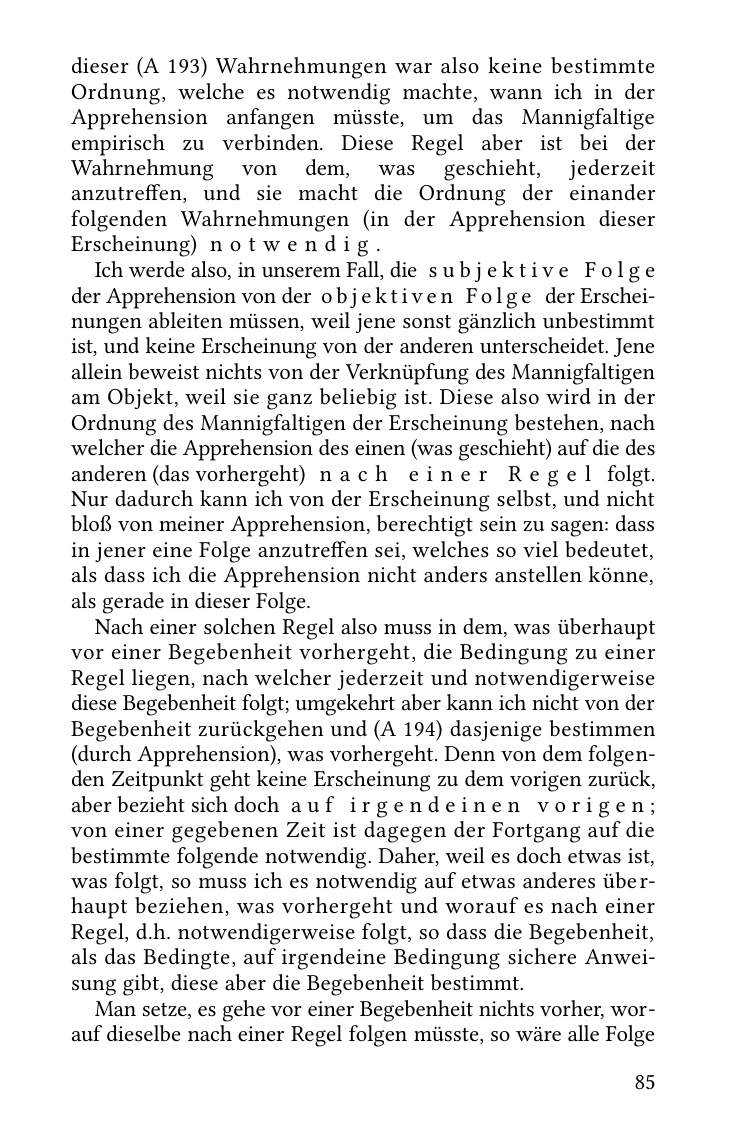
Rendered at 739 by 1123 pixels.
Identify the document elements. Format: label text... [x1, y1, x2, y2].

text Ich werde also, in unserem Fall, die subjektive Folge der Apprehension von der objektiven Folge der Erschei­nungen ableiten müssen, weil jene sonst gänzlich unbestimmt ist, und keine Erscheinung von der anderen unterscheidet. Jene allein beweist nichts von der Verknüpfung des Mannigfaltigen am Objekt, weil sie ganz beliebig ist. Diese also wird in der Ordnung des Mannigfaltigen der Erscheinung bestehen, nach welcher die Apprehension des einen (was geschieht) auf die des anderen (das vorhergeht) nach einer Regel folgt. Nur dadurch kann ich von der Erscheinung selbst, und nicht bloß von meiner Apprehension, berechtigt sein zu sagen: dass in jener eine Folge anzutreffen sei, welches so viel bedeutet, als dass ich die Apprehension nicht anders anstellen könne, als gerade in dieser Folge. [71, 257, 656, 614]
text Nach einer solchen Regel also muss in dem, was überhaupt vor einer Begebenheit vorhergeht, die Bedingung zu einer Regel liegen, nach welcher jederzeit und notwendigerweise diese Begebenheit folgt; umgekehrt aber kann ich nicht von der Begebenheit zurückgehen und (A 194) dasjenige bestimmen (durch Apprehension), was vorhergeht. Denn von dem folgen­den Zeitpunkt geht keine Erscheinung zu dem vorigen zurück, aber bezieht sich doch auf irgendeinen vorigen; von einer gegebenen Zeit ist dagegen der Fortgang auf die bestimmte folgende notwendig. Daher, weil es doch etwas ist, was folgt, so muss ich es notwendig auf etwas anderes über­haupt beziehen, was vorhergeht und worauf es nach einer Regel, d.h. notwendigerweise folgt, so dass die Begebenheit, als das Bedingte, auf irgendeine Bedingung sichere Anwei­sung gibt, diese aber die Begebenheit bestimmt. [71, 614, 656, 996]
text dieser (A 193) Wahrnehmungen war also keine bestimmte Ordnung, welche es notwendig machte, wann ich in der Apprehension anfangen müsste, um das Mannigfaltige empirisch zu verbin­den. Diese Regel aber ist bei der Wahrnehmung von dem, was geschieht, jederzeit anzutreffen, und sie macht die Ordnung der einander folgenden Wahrnehmungen (in der Apprehen­sion dieser Erscheinung) notwendig. [71, 53, 656, 257]
text Man setze, es gehe vor einer Begebenheit nichts vorher, wor­auf dieselbe nach einer Regel folgen müsste, so wäre alle Folge [71, 996, 656, 1047]
